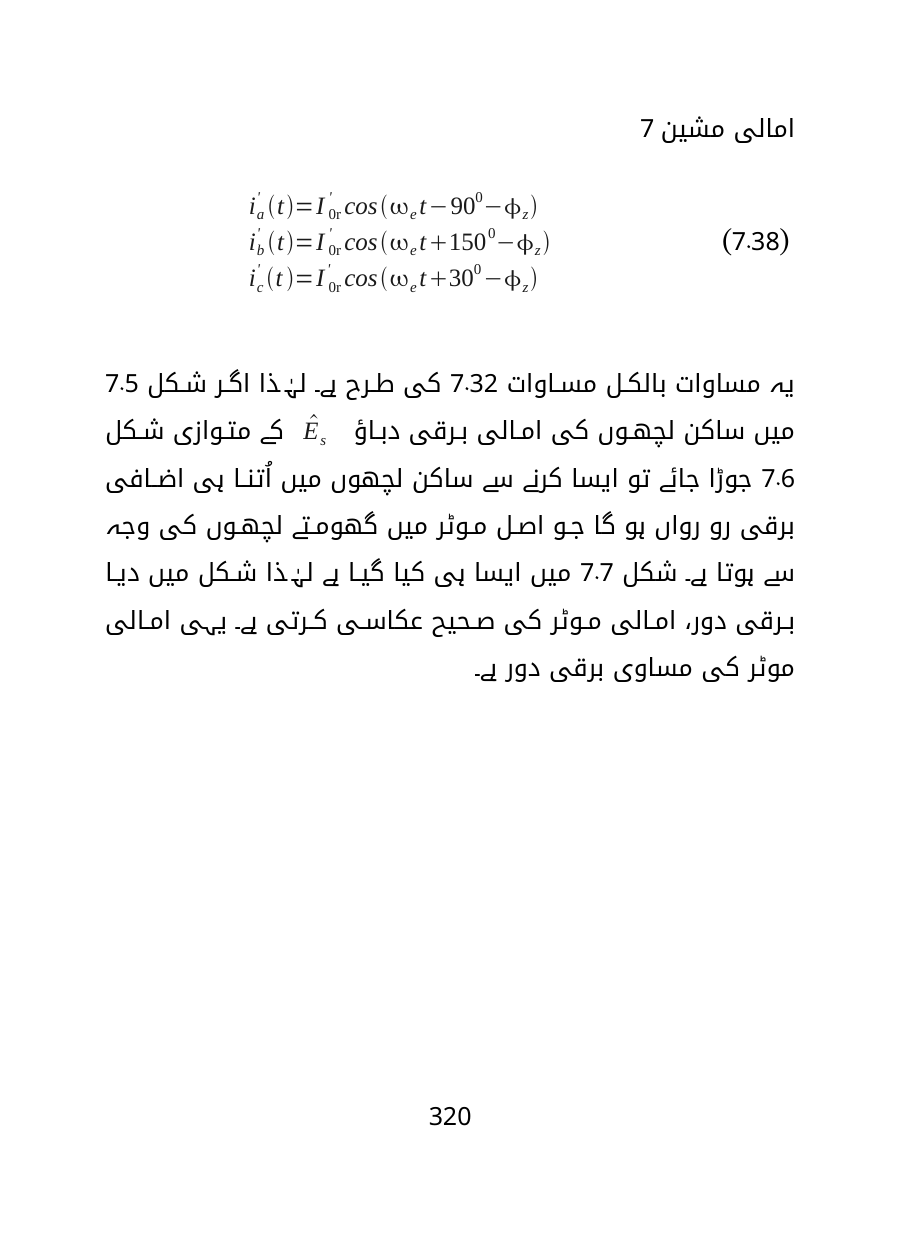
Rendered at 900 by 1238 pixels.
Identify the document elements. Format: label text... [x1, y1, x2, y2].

text یہ مساوات بالکل مساوات 7.32 کی طرح ہے۔ لہٰذا اگر شکل 7.5 میں ساکن لچھوں کی امالی برقی دباؤ کے متوازی شکل 7.6 جوڑا جائے تو ایسا کرنے سے ساکن لچھوں میں اُتنا ہی اضافی برقی رو رواں ہو گا جو اصل موٹر میں گھومتے لچھوں کی وجہ سے ہوتا ہے۔ شکل 7.7 میں ایسا ہی کیا گیا ہے لہٰذا شکل میں دیا برقی دور، امالی موٹر کی صحیح عکاسی کرتی ہے۔ یہی امالی موٹر کی مساوی برقی دور ہے۔ [105, 360, 795, 692]
table_header (7.38) [703, 183, 795, 313]
table_header [105, 183, 703, 313]
